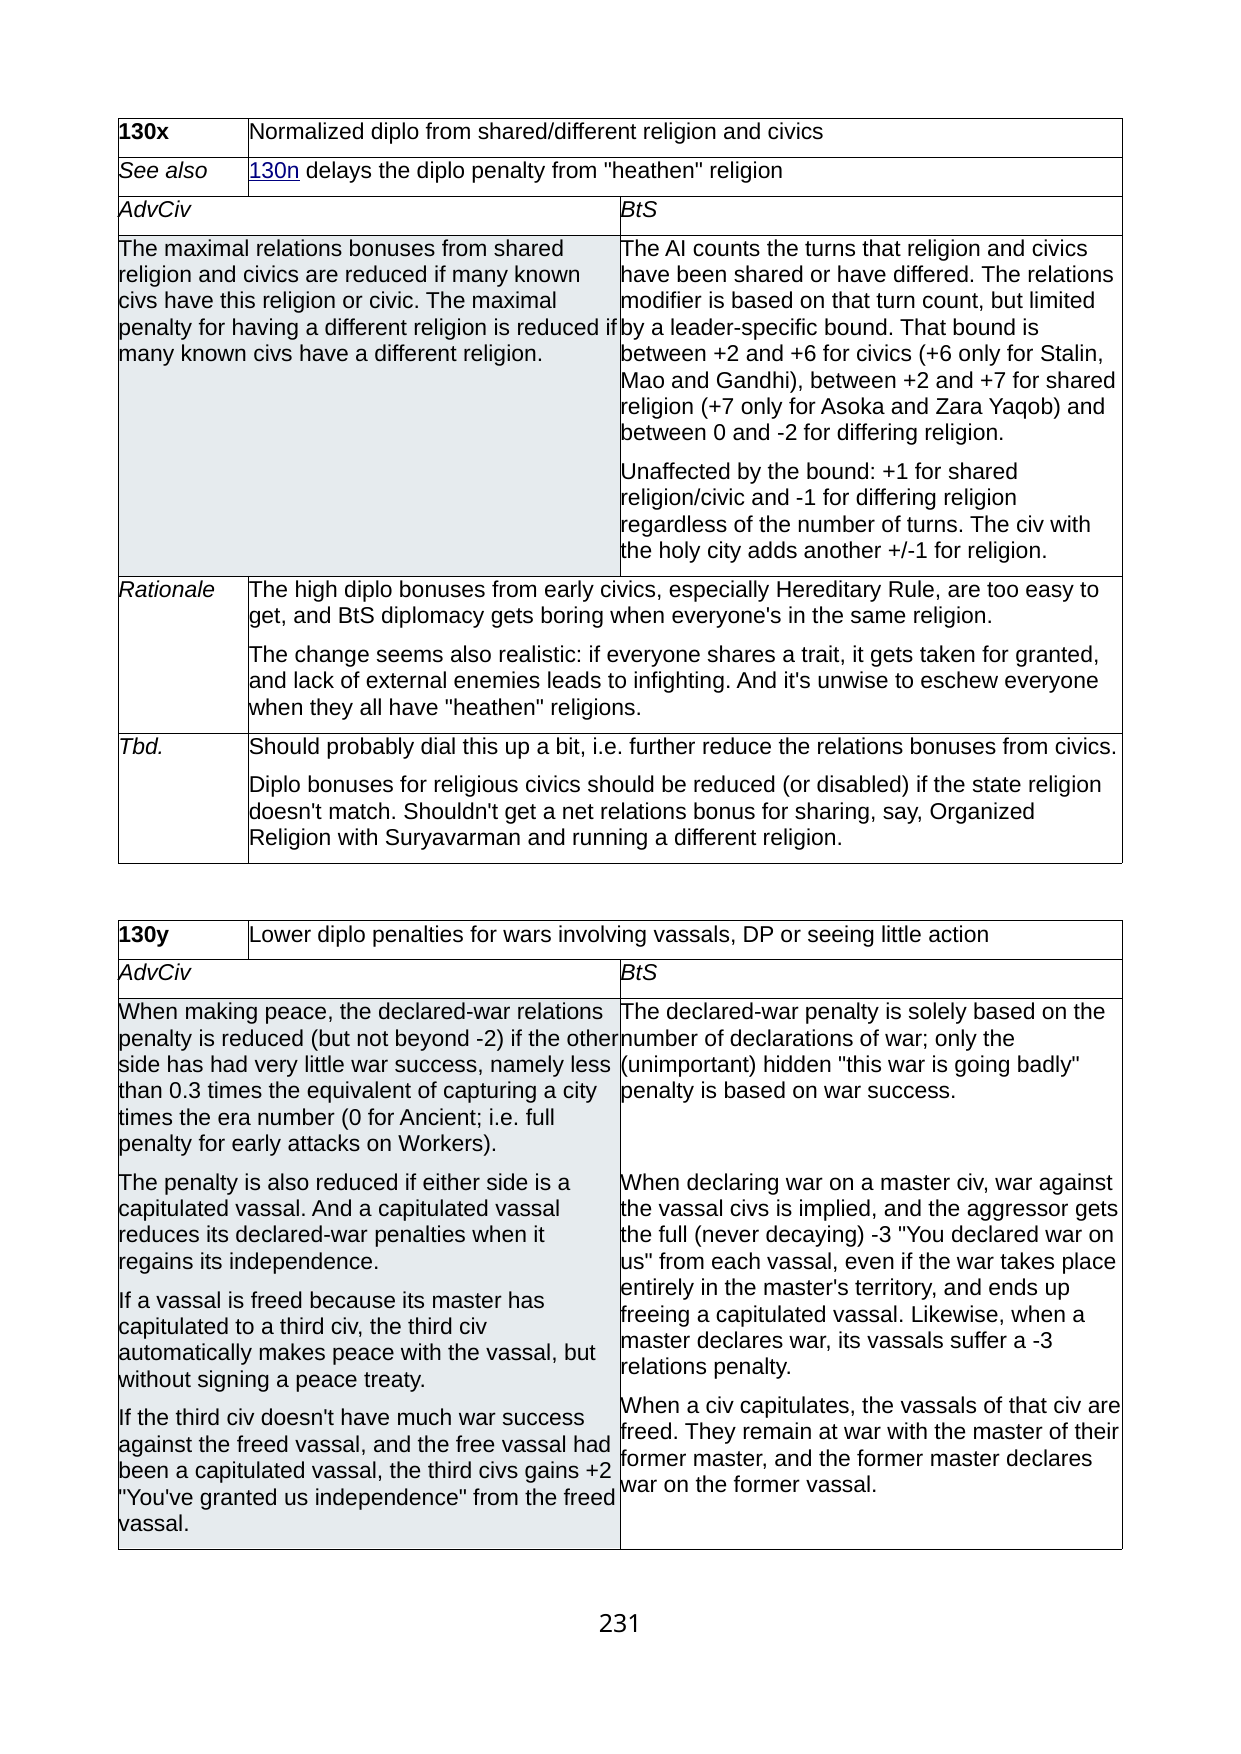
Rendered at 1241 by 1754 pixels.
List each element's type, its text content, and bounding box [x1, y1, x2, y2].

table_cell The high diplo bonuses from early civics, especially Hereditary Rule, are too easy to get, and BtS diplomacy gets boring when everyone's in the same religion. The change seems also realistic: if everyone shares a trait, it gets taken for granted, and lack of external enemies leads to infighting. And it's unwise to eschew everyone when they all have "heathen" religions. [249, 577, 1122, 732]
table_cell When making peace, the declared-war relations penalty is reduced (but not beyond -2) if the other side has had very little war success, namely less than 0.3 times the equivalent of capturing a city times the era number (0 for Ancient; i.e. full penalty for early attacks on Workers). The penalty is also reduced if either side is a capitulated vassal. And a capitulated vassal reduces its declared-war penalties when it regains its independence. If a vassal is freed because its master has capitulated to a third civ, the third civ automatically makes peace with the vassal, but without signing a peace treaty. If the third civ doesn't have much war success against the freed vassal, and the free vassal had been a capitulated vassal, the third civs gains +2 "You've granted us independence" from the freed vassal. [119, 999, 620, 1548]
table_cell AdvCiv [119, 197, 620, 235]
table_cell See also [119, 158, 248, 196]
table_header 130y [119, 921, 248, 959]
table_header 130x [119, 119, 248, 157]
table_cell 130n delays the diplo penalty from "heathen" religion [249, 158, 1122, 196]
table_cell Tbd. [119, 734, 248, 863]
table_cell Should probably dial this up a bit, i.e. further reduce the relations bonuses from civics. Diplo bonuses for religious civics should be reduced (or disabled) if the state religion doesn't match. Shouldn't get a net relations bonus for sharing, say, Organized Religion with Suryavarman and running a different religion. [249, 734, 1122, 863]
table_cell Rationale [119, 577, 248, 732]
table_cell The maximal relations bonuses from shared religion and civics are reduced if many known civs have this religion or civic. The maximal penalty for having a different religion is reduced if many known civs have a different religion. [119, 236, 620, 576]
table_cell The declared-war penalty is solely based on the number of declarations of war; only the (unimportant) hidden "this war is going badly" penalty is based on war success. When declaring war on a master civ, war against the vassal civs is implied, and the aggressor gets the full (never decaying) -3 "You declared war on us" from each vassal, even if the war takes place entirely in the master's territory, and ends up freeing a capitulated vassal. Likewise, when a master declares war, its vassals suffer a -3 relations penalty. When a civ capitulates, the vassals of that civ are freed. They remain at war with the master of their former master, and the former master declares war on the former vassal. [621, 999, 1122, 1548]
table_cell AdvCiv [119, 960, 620, 998]
table_cell BtS [621, 960, 1122, 998]
table_cell BtS [621, 197, 1122, 235]
table_cell The AI counts the turns that religion and civics have been shared or have differed. The relations modifier is based on that turn count, but limited by a leader-specific bound. That bound is between +2 and +6 for civics (+6 only for Stalin, Mao and Gandhi), between +2 and +7 for shared religion (+7 only for Asoka and Zara Yaqob) and between 0 and -2 for differing religion. Unaffected by the bound: +1 for shared religion/civic and -1 for differing religion regardless of the number of turns. The civ with the holy city adds another +/-1 for religion. [621, 236, 1122, 576]
table_header Lower diplo penalties for wars involving vassals, DP or seeing little action [249, 921, 1122, 959]
table_header Normalized diplo from shared/different religion and civics [249, 119, 1122, 157]
